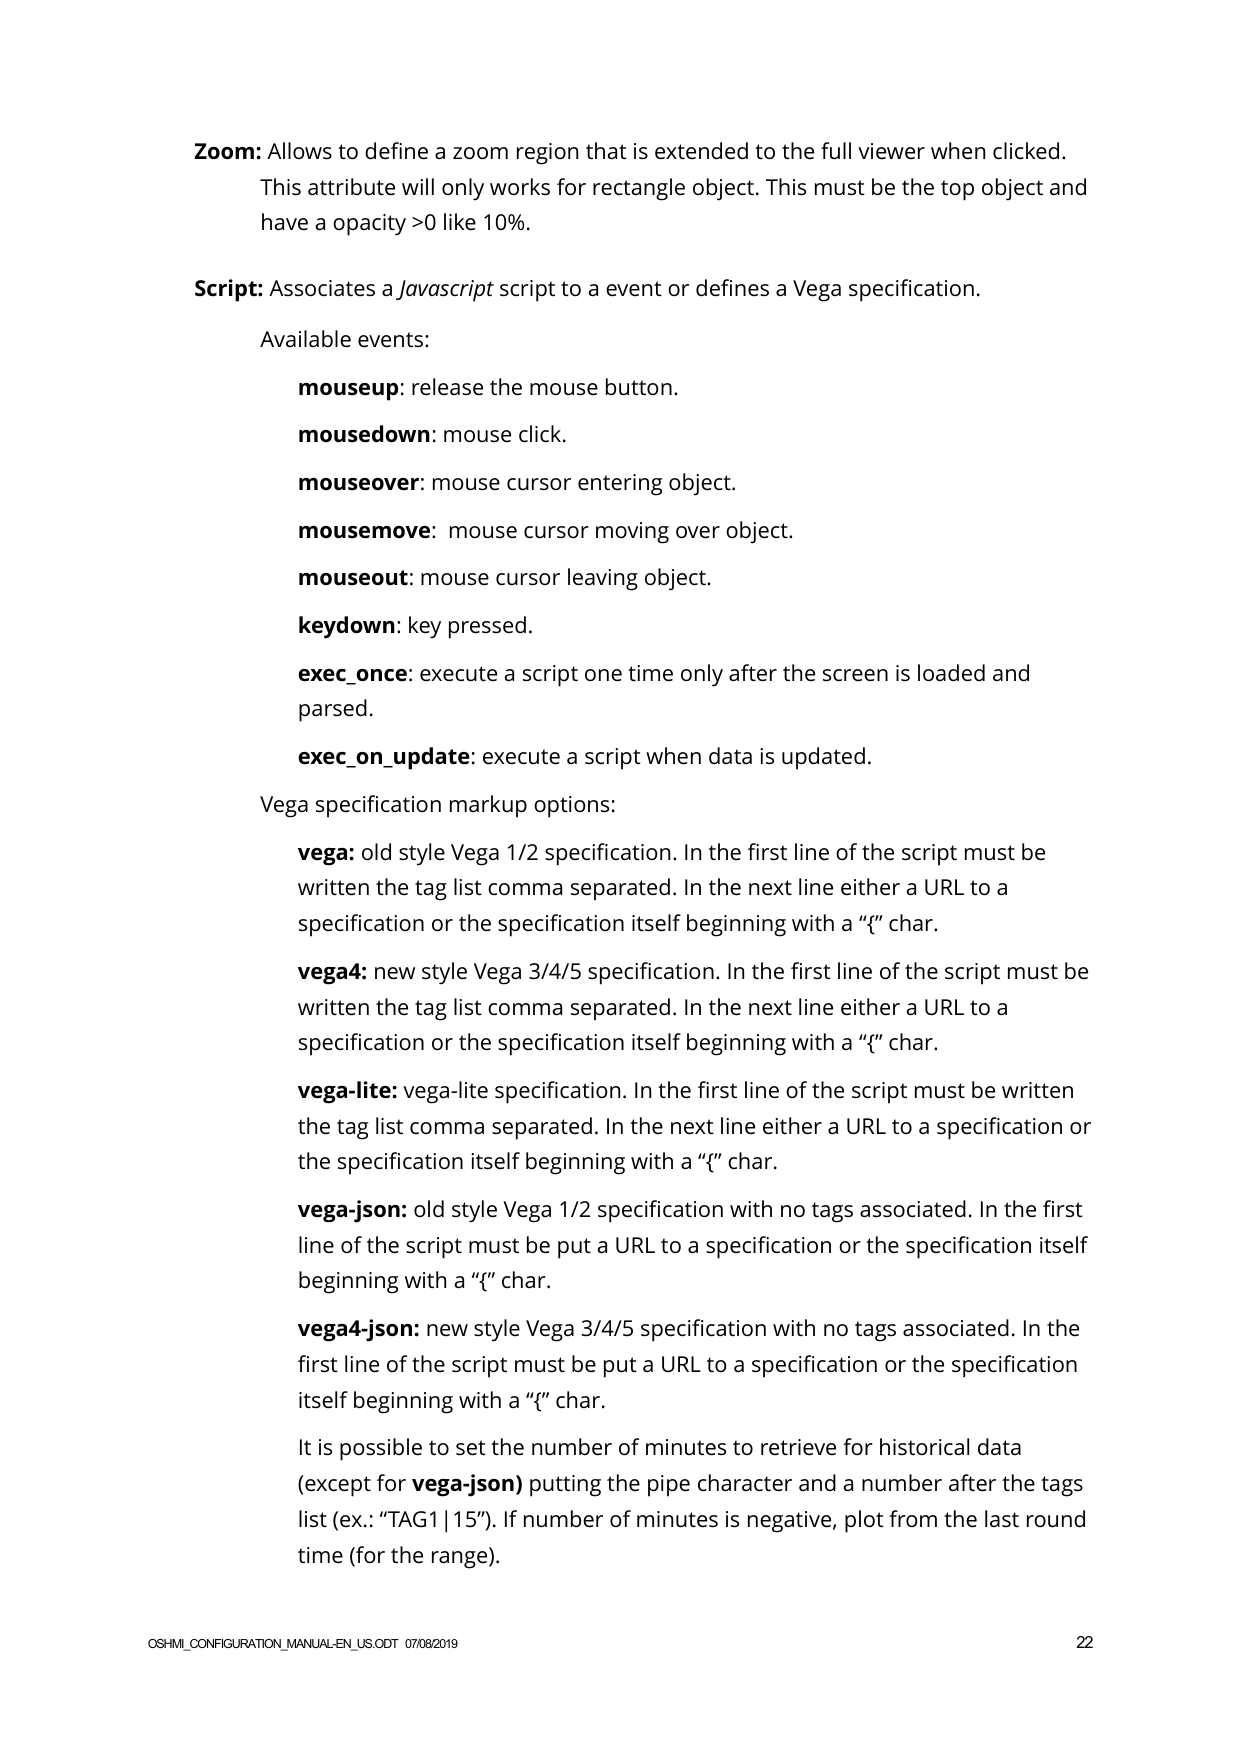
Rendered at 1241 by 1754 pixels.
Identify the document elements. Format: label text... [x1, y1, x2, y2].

text exec_on_update: execute a script when data is updated. [298, 741, 1093, 771]
text Available events: [260, 324, 1093, 353]
text Zoom: Allows to define a zoom region that is extended to the full viewer when clicked. This attribute will only works for rectangle object. This must be the top object and have a opacity >0 like 10%. [194, 136, 1093, 237]
text mouseup: release the mouse button. [298, 371, 1093, 401]
text mousedown: mouse click. [298, 419, 1093, 449]
text mousemove: mouse cursor moving over object. [298, 514, 1093, 544]
text vega4-json: new style Vega 3/4/5 specification with no tags associated. In the first line of the script must be put a URL to a specification or the specification itself beginning with a “{” char. [298, 1313, 1093, 1414]
text vega4: new style Vega 3/4/5 specification. In the first line of the script must be written the tag list comma separated. In the next line either a URL to a specification or the specification itself beginning with a “{” char. [298, 956, 1093, 1057]
text Script: Associates a Javascript script to a event or defines a Vega specification. [194, 273, 1093, 303]
text mouseout: mouse cursor leaving object. [298, 562, 1093, 592]
text vega: old style Vega 1/2 specification. In the first line of the script must be written the tag list comma separated. In the next line either a URL to a specification or the specification itself beginning with a “{” char. [298, 837, 1093, 938]
text Vega specification markup options: [260, 789, 1093, 819]
text exec_once: execute a script one time only after the screen is loaded and parsed. [298, 658, 1093, 723]
text vega-json: old style Vega 1/2 specification with no tags associated. In the first line of the script must be put a URL to a specification or the specification itself beginning with a “{” char. [298, 1194, 1093, 1295]
text keydown: key pressed. [298, 610, 1093, 640]
text vega-lite: vega-lite specification. In the first line of the script must be written the tag list comma separated. In the next line either a URL to a specification or the specification itself beginning with a “{” char. [298, 1075, 1093, 1176]
text mouseover: mouse cursor entering object. [298, 467, 1093, 497]
text It is possible to set the number of minutes to retrieve for historical data (except for vega-json) putting the pipe character and a number after the tags list (ex.: “TAG1|15”). If number of minutes is negative, plot from the last round time (for the range). [298, 1432, 1093, 1569]
